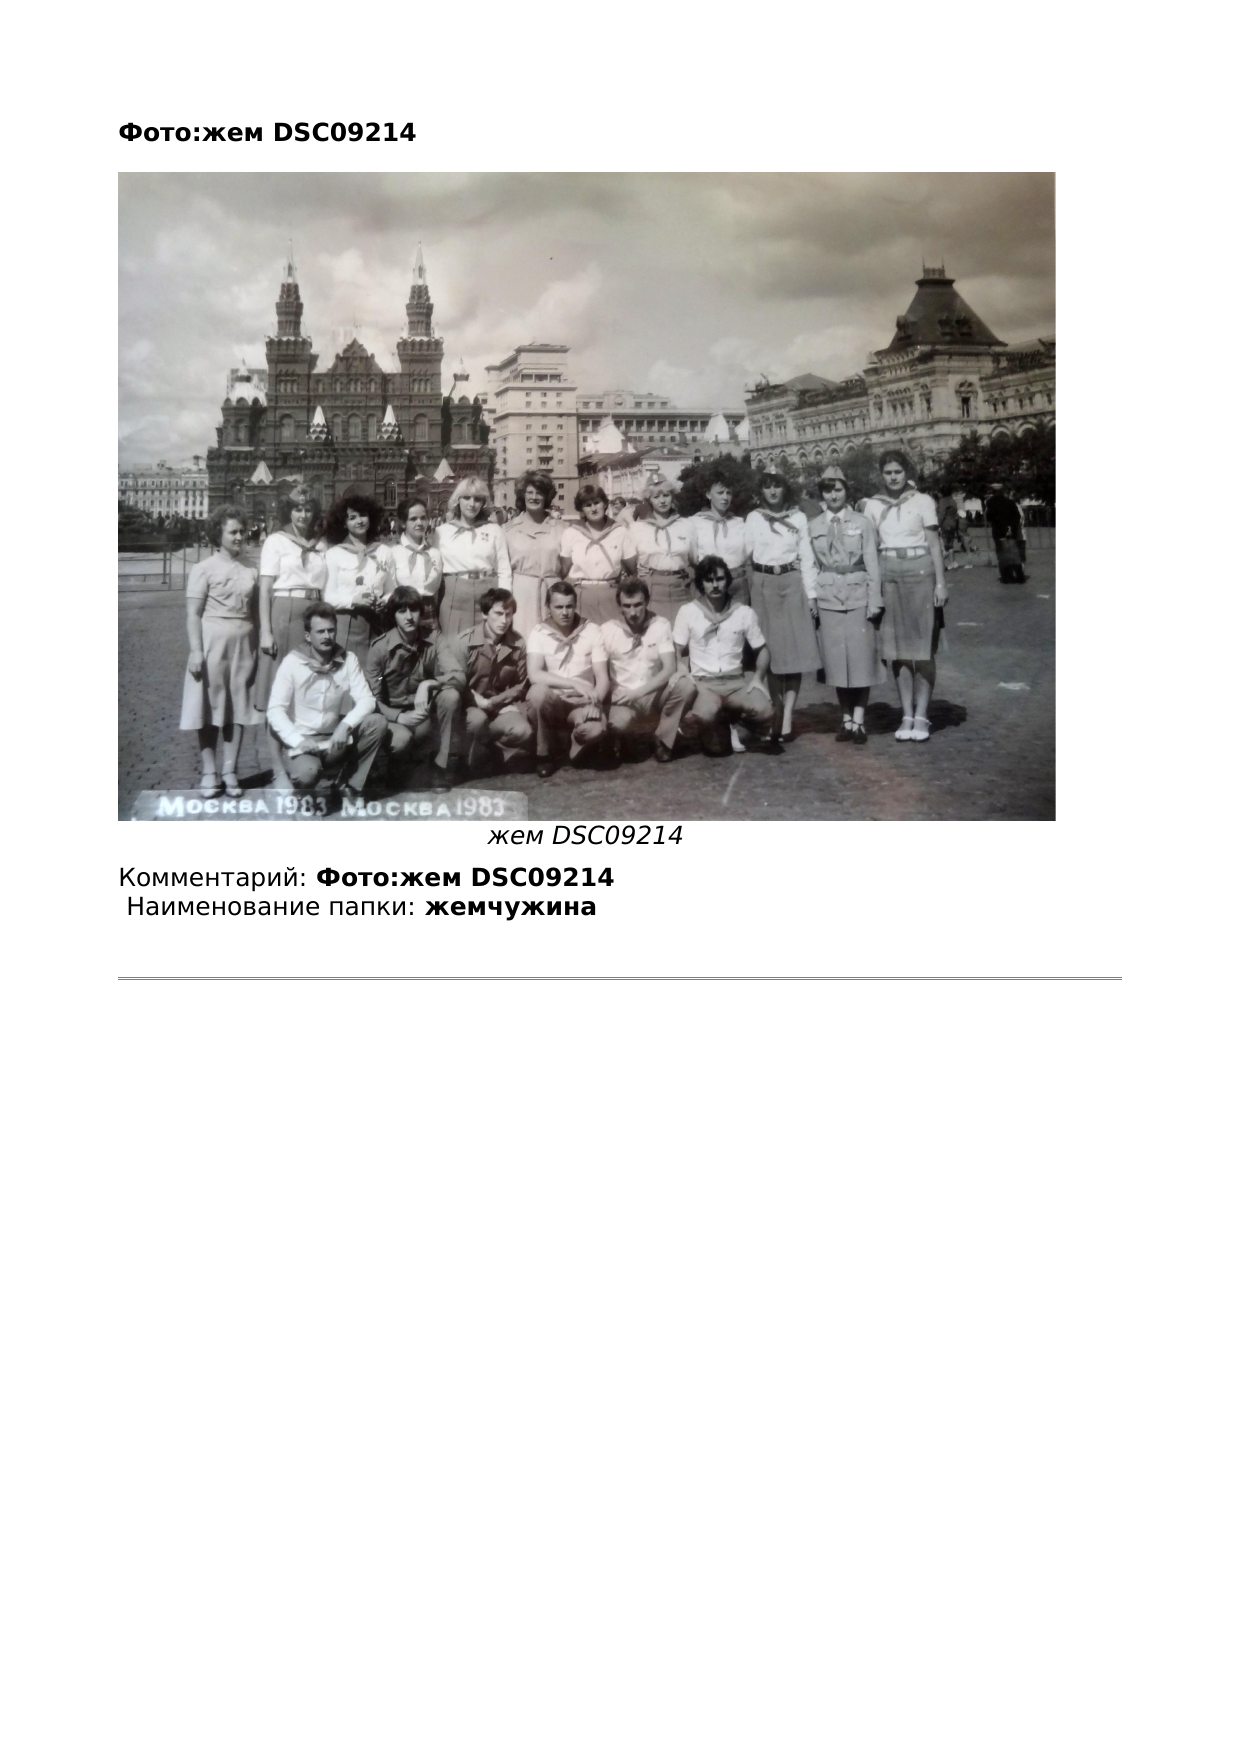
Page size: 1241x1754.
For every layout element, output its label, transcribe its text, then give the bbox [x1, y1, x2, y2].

picture [118, 172, 1056, 821]
subtitle Фото:жем DSC09214 [118, 118, 1122, 147]
text Комментарий: Фото:жем DSC09214 Наименование папки: жемчужина [118, 863, 1122, 950]
text жем DSC09214 [118, 821, 1056, 850]
